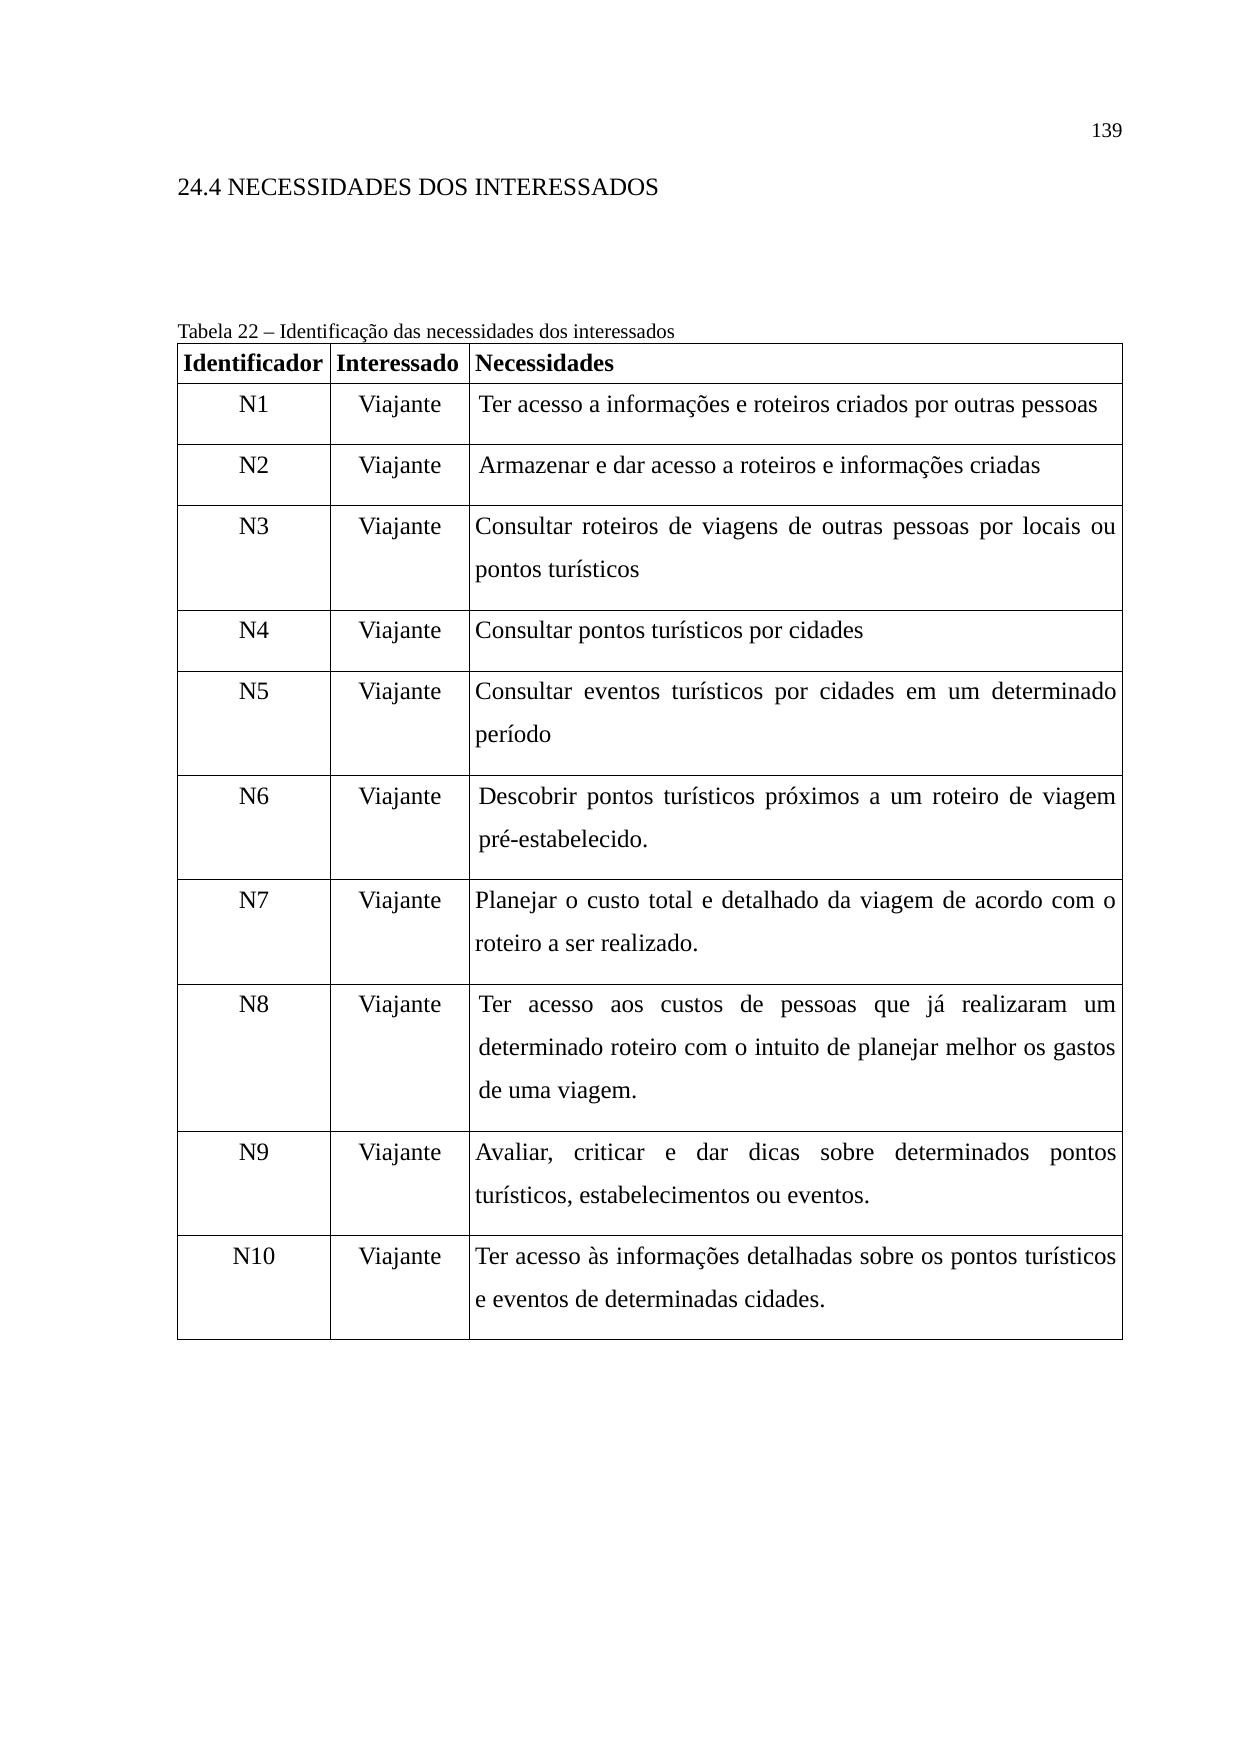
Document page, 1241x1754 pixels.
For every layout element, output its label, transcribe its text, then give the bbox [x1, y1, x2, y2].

table_header Necessidades [470, 344, 1122, 383]
table_cell N9 [178, 1132, 330, 1235]
table_cell Viajante [331, 506, 469, 609]
subtitle Necessidades dos interessados [177, 172, 1122, 200]
table_cell Viajante [331, 611, 469, 671]
table_cell Ter acesso aos custos de pessoas que já realizaram um determinado roteiro com o intuito de planejar melhor os gastos de uma viagem. [470, 985, 1122, 1131]
table_cell N1 [178, 384, 330, 444]
table_cell N2 [178, 445, 330, 505]
table_cell Consultar eventos turísticos por cidades em um determinado período [470, 672, 1122, 775]
table_cell N3 [178, 506, 330, 609]
table_cell N10 [178, 1236, 330, 1339]
table_cell Viajante [331, 445, 469, 505]
table_cell Viajante [331, 985, 469, 1131]
table_cell Avaliar, criticar e dar dicas sobre determinados pontos turísticos, estabelecimentos ou eventos. [470, 1132, 1122, 1235]
table_cell N8 [178, 985, 330, 1131]
table_cell Ter acesso a informações e roteiros criados por outras pessoas [470, 384, 1122, 444]
table_cell Consultar roteiros de viagens de outras pessoas por locais ou pontos turísticos [470, 506, 1122, 609]
table_cell Viajante [331, 672, 469, 775]
table_cell N6 [178, 776, 330, 879]
table_cell Descobrir pontos turísticos próximos a um roteiro de viagem pré-estabelecido. [470, 776, 1122, 879]
table_cell Ter acesso às informações detalhadas sobre os pontos turísticos e eventos de determinadas cidades. [470, 1236, 1122, 1339]
table_cell Viajante [331, 776, 469, 879]
table_cell Viajante [331, 384, 469, 444]
table_cell N4 [178, 611, 330, 671]
table_cell Viajante [331, 1132, 469, 1235]
table_cell Armazenar e dar acesso a roteiros e informações criadas [470, 445, 1122, 505]
table_cell N5 [178, 672, 330, 775]
table_cell Consultar pontos turísticos por cidades [470, 611, 1122, 671]
table_header Identificador [178, 344, 330, 383]
table_cell Viajante [331, 1236, 469, 1339]
table_cell Planejar o custo total e detalhado da viagem de acordo com o roteiro a ser realizado. [470, 880, 1122, 983]
table_cell N7 [178, 880, 330, 983]
text Tabela 22 – Identificação das necessidades dos interessados [177, 318, 1122, 343]
table_header Interessado [331, 344, 469, 383]
table_cell Viajante [331, 880, 469, 983]
